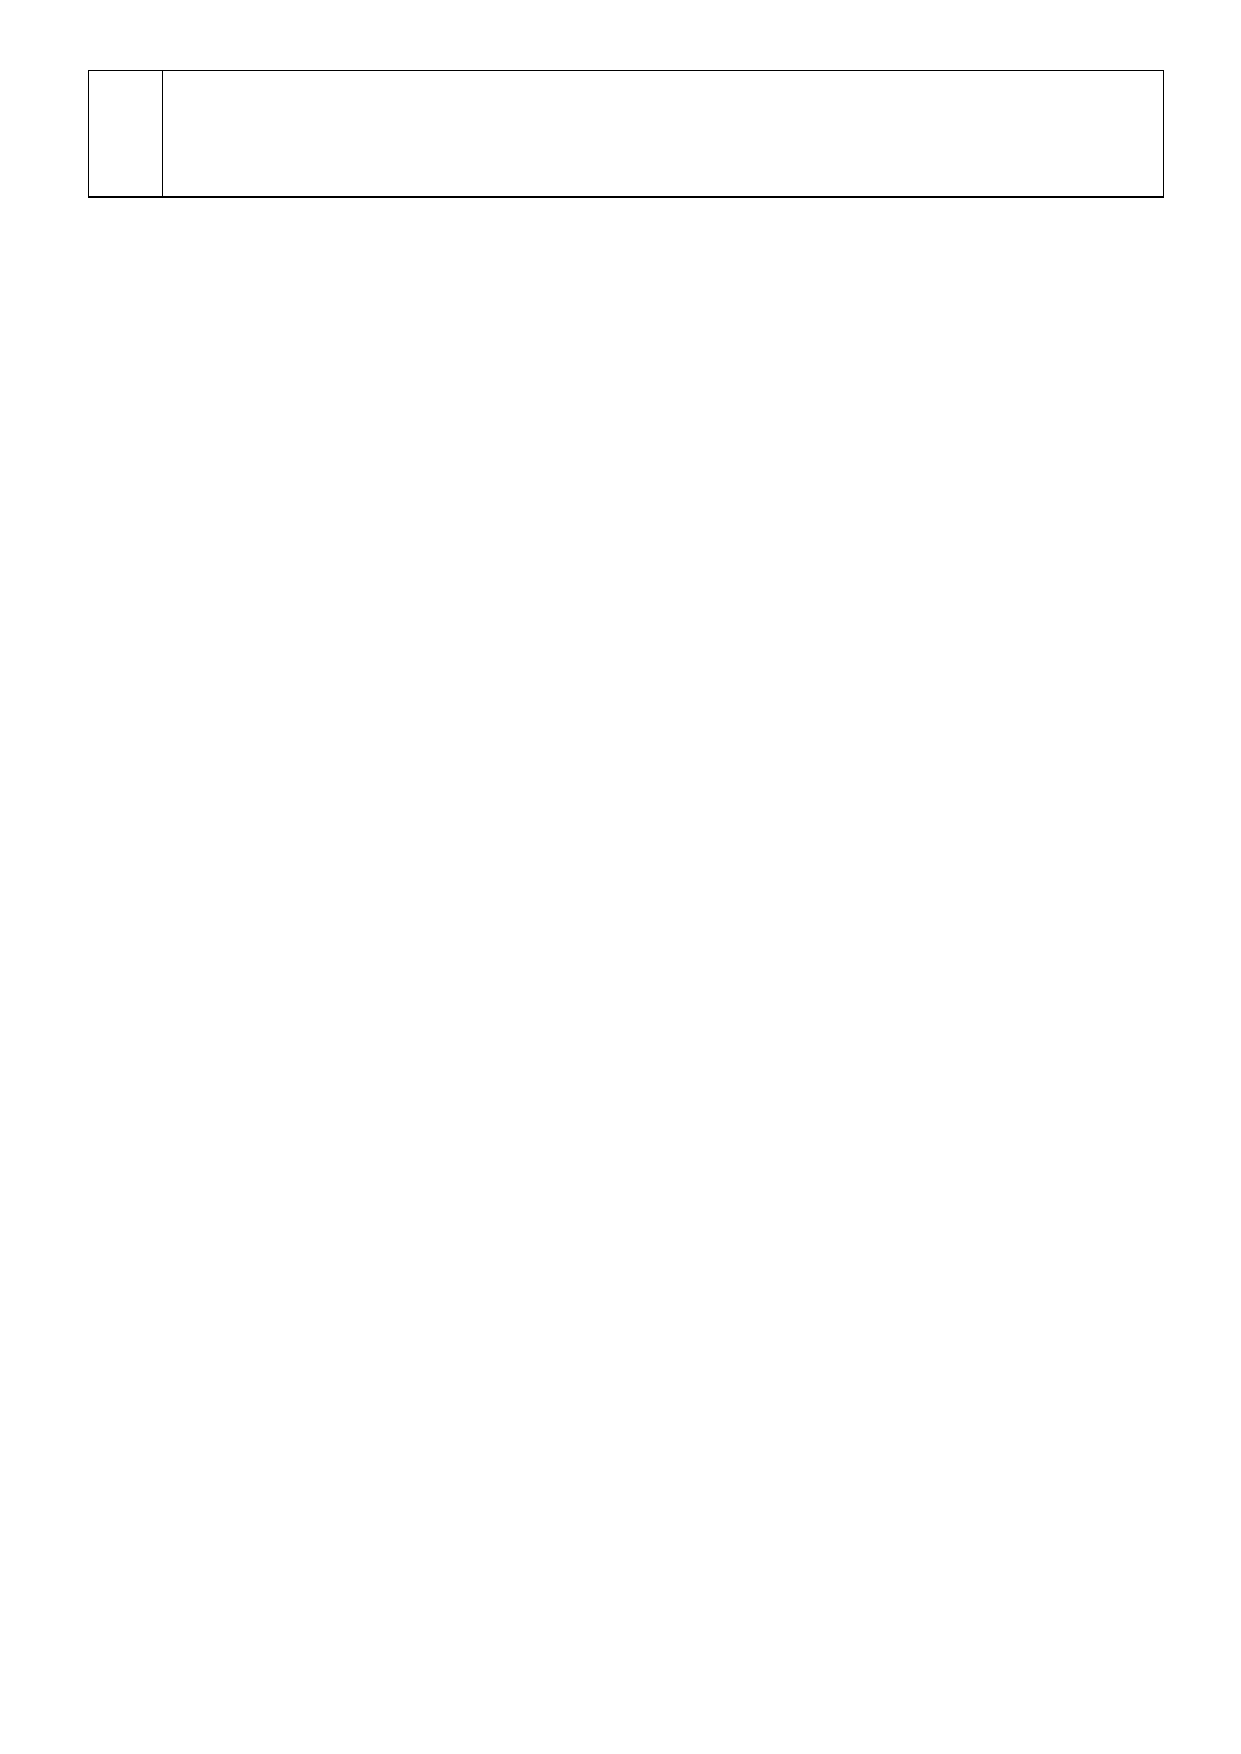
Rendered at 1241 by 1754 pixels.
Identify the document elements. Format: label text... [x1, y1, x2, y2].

table_cell 1 2 3 [89, 71, 162, 196]
table_cell 請將本次申請之管道涉及防制設施/設備(Axxx)填入本欄。 請將本次申請之防制設施/設備操作條件[含名稱及單位]、檢測期間應達操作值[以最低值或範圍值為代表]填入本欄。污染源操作條件代碼及單位請參閱申請指引中污染源操作條件表或參閱代碼表十三、「操作條件代碼表」填寫。 請將可確認檢測期間應達操作值之監督/確認檢測查核方式填入本欄。 ● 已領有操作許可證者，檢測期間應達操作值以許可證為準。 ● 請參考以下範例說明 [163, 71, 1163, 196]
